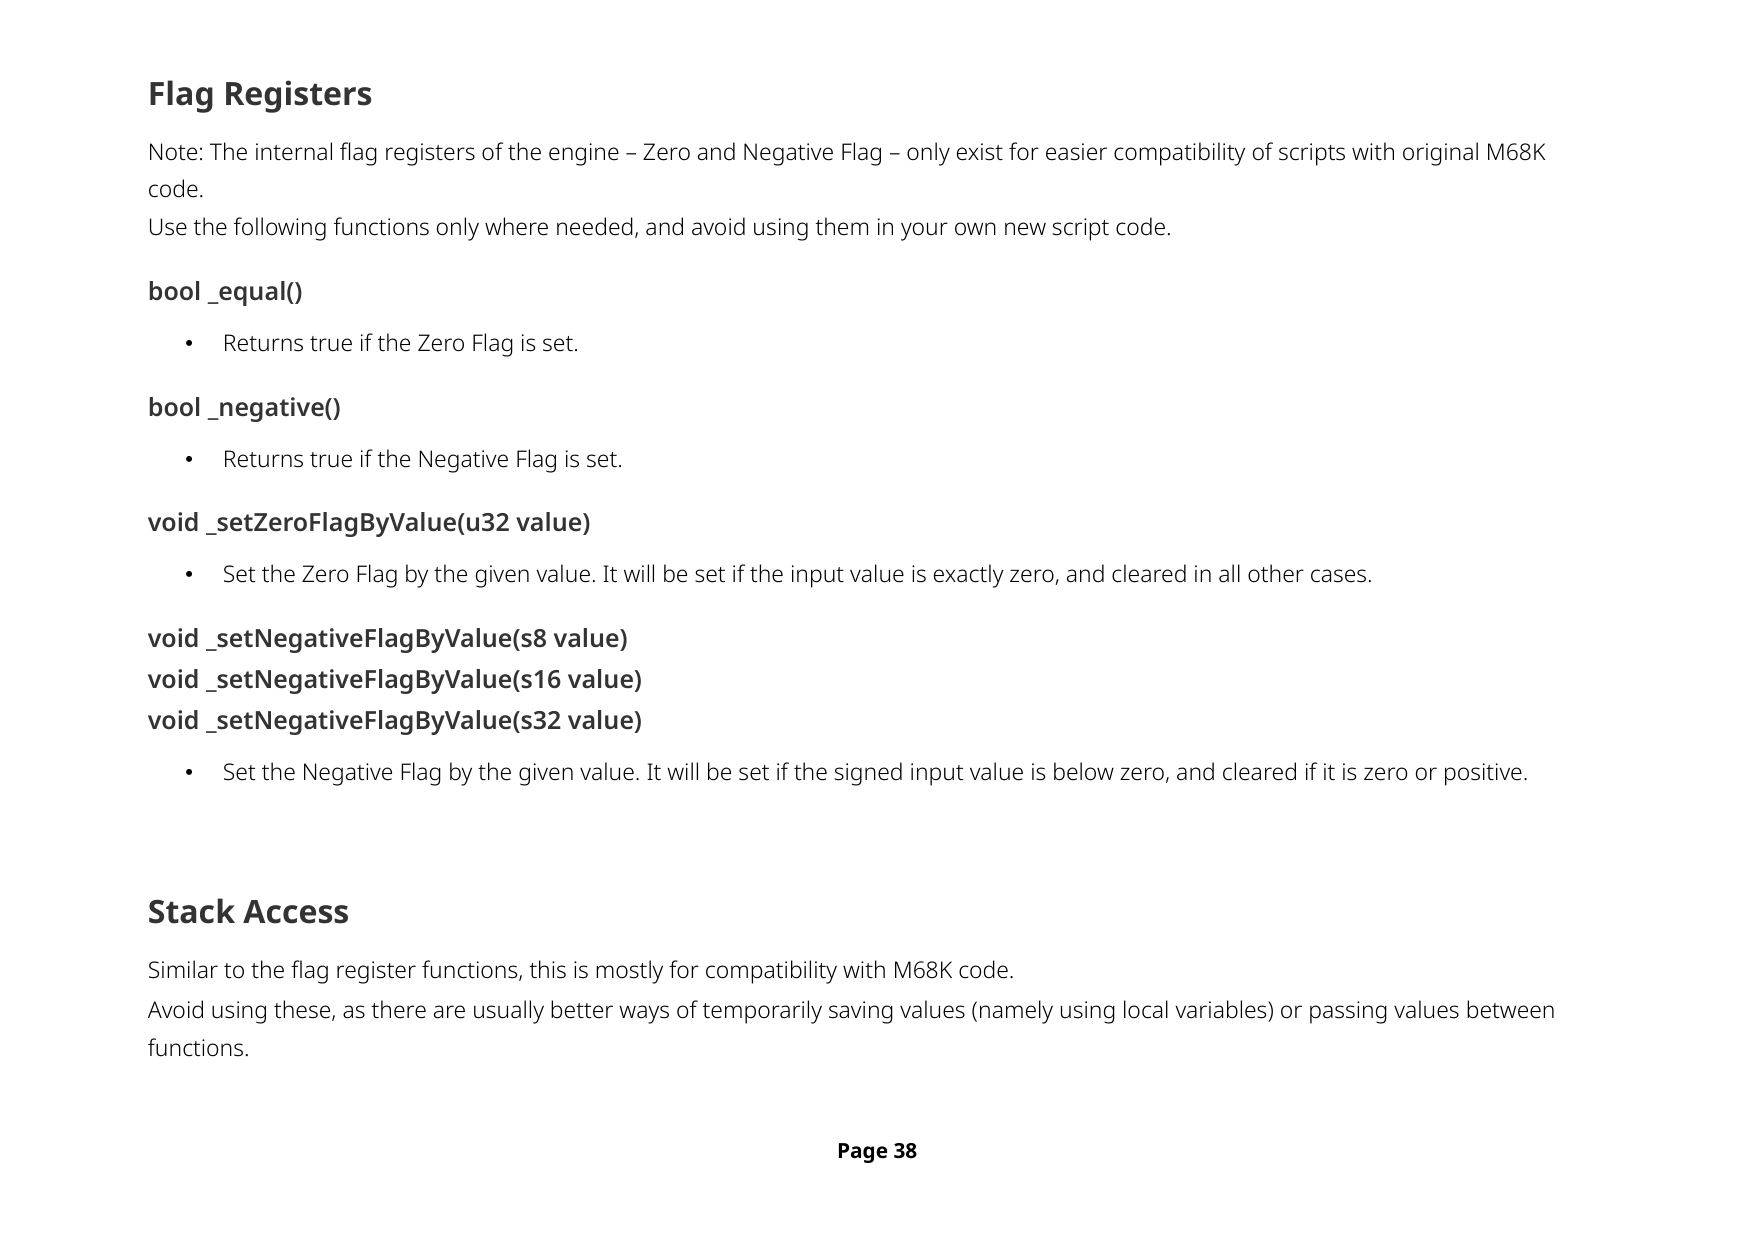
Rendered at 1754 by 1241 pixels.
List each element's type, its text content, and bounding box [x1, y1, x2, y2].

list Set the Zero Flag by the given value. It will be set if the input value is exactly zero, and cleared in all other cases. [185, 558, 1606, 589]
subtitle Flag Registers [148, 71, 1606, 114]
text Note: The internal flag registers of the engine – Zero and Negative Flag – only exist for easier compatibility of scripts with original M68K code. Use the following functions only where needed, and avoid using them in your own new script code. [148, 136, 1606, 242]
subtitle bool _negative() [148, 389, 1606, 423]
subtitle void _setNegativeFlagByValue(s8 value) void _setNegativeFlagByValue(s16 value) void _setNegativeFlagByValue(s32 value) [148, 621, 1606, 737]
list Set the Negative Flag by the given value. It will be set if the signed input value is below zero, and cleared if it is zero or positive. [185, 756, 1606, 787]
text Avoid using these, as there are usually better ways of temporarily saving values (namely using local variables) or passing values between functions. [148, 994, 1606, 1063]
subtitle bool _equal() [148, 273, 1606, 307]
list Returns true if the Zero Flag is set. [185, 327, 1606, 358]
subtitle Stack Access [148, 889, 1606, 932]
list Returns true if the Negative Flag is set. [185, 442, 1606, 474]
text Similar to the flag register functions, this is mostly for compatibility with M68K code. [148, 954, 1606, 985]
subtitle void _setZeroFlagByValue(u32 value) [148, 505, 1606, 539]
